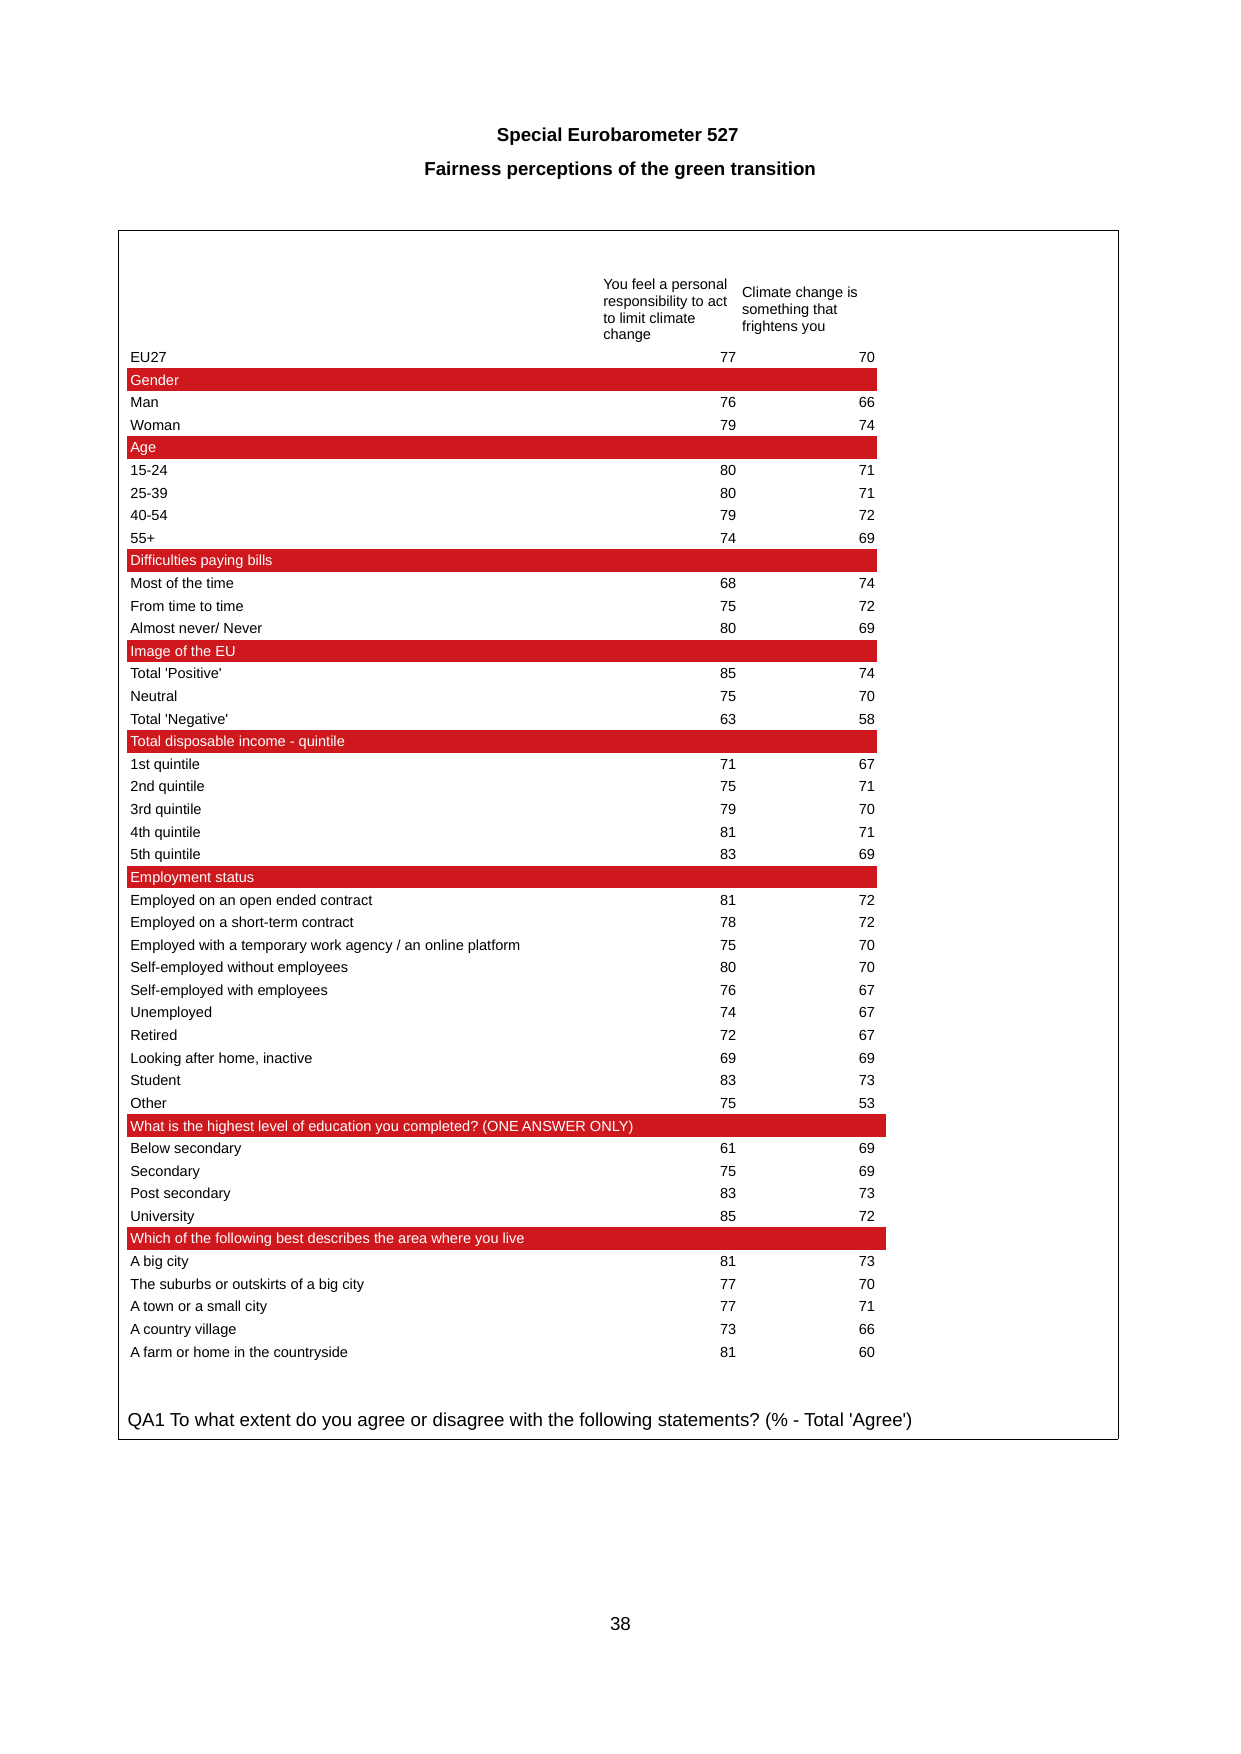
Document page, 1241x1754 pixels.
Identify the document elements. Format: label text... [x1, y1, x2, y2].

table_cell 72 [739, 1205, 877, 1227]
table_cell Employed on a short-term contract [127, 911, 600, 933]
table_cell 74 [739, 572, 877, 594]
table_cell [878, 1160, 886, 1182]
table_cell 74 [739, 662, 877, 685]
table_cell [878, 1205, 886, 1227]
table_cell Retired [127, 1024, 600, 1046]
table_cell [878, 617, 886, 639]
table_cell Most of the time [127, 572, 600, 594]
table_cell 70 [739, 956, 877, 979]
table_cell 72 [600, 1024, 739, 1046]
table_cell 55+ [127, 527, 600, 549]
table_cell [878, 594, 886, 617]
table_cell 75 [600, 934, 739, 956]
table_cell 4th quintile [127, 820, 600, 843]
table_cell 70 [739, 346, 877, 368]
table_cell 67 [739, 753, 877, 775]
table_cell 80 [600, 617, 739, 639]
table_cell [878, 866, 886, 888]
table_cell [878, 527, 886, 549]
table_cell [878, 1182, 886, 1205]
table_cell Other [127, 1092, 600, 1114]
table_cell Almost never/ Never [127, 617, 600, 639]
table_cell [878, 730, 886, 753]
table_cell 71 [600, 753, 739, 775]
table_cell 80 [600, 956, 739, 979]
table_cell 81 [600, 1250, 739, 1272]
table_cell 75 [600, 1160, 739, 1182]
table_cell 76 [600, 979, 739, 1001]
table_cell 75 [600, 775, 739, 798]
table_cell 71 [739, 1295, 877, 1318]
table_cell 73 [600, 1318, 739, 1340]
table_cell 79 [600, 504, 739, 527]
table_cell 70 [739, 685, 877, 707]
table_cell Self-employed without employees [127, 956, 600, 979]
table_cell [878, 753, 886, 775]
table_cell 79 [600, 798, 739, 820]
table_cell Total 'Negative' [127, 708, 600, 730]
table_cell [878, 662, 886, 685]
table_header Climate change is something that frightens you [739, 273, 877, 346]
table_header You feel a personal responsibility to act to limit climate change [600, 273, 739, 346]
table_cell 75 [600, 685, 739, 707]
table_cell 71 [739, 820, 877, 843]
table_cell What is the highest level of education you completed? (ONE ANSWER ONLY) [127, 1114, 886, 1137]
table_cell 69 [739, 527, 877, 549]
table_cell [878, 459, 886, 481]
table_cell 60 [739, 1340, 877, 1363]
table_cell Below secondary [127, 1137, 600, 1159]
table_cell 72 [739, 594, 877, 617]
table_cell 75 [600, 1092, 739, 1114]
table_cell [878, 346, 886, 368]
table_cell 69 [739, 843, 877, 866]
table_cell Secondary [127, 1160, 600, 1182]
table_cell [878, 1250, 886, 1272]
table_cell 63 [600, 708, 739, 730]
table_cell [878, 685, 886, 707]
table_cell Gender [127, 368, 877, 391]
table_cell 71 [739, 775, 877, 798]
table_cell 2nd quintile [127, 775, 600, 798]
table_cell Total 'Positive' [127, 662, 600, 685]
table_cell [878, 368, 886, 391]
table_cell 75 [600, 594, 739, 617]
table_cell 67 [739, 1001, 877, 1024]
table_cell The suburbs or outskirts of a big city [127, 1273, 600, 1295]
table_cell EU27 [127, 346, 600, 368]
table_cell 61 [600, 1137, 739, 1159]
table_cell 70 [739, 1273, 877, 1295]
table_cell Difficulties paying bills [127, 549, 877, 572]
table_cell [878, 934, 886, 956]
table_cell 72 [739, 911, 877, 933]
table_cell A town or a small city [127, 1295, 600, 1318]
table_cell 5th quintile [127, 843, 600, 866]
table_cell 85 [600, 1205, 739, 1227]
table_cell 81 [600, 820, 739, 843]
table_cell From time to time [127, 594, 600, 617]
table_cell Image of the EU [127, 640, 877, 662]
table_cell 83 [600, 1069, 739, 1092]
table_cell 53 [739, 1092, 877, 1114]
table_cell 69 [739, 1160, 877, 1182]
table_cell 74 [600, 1001, 739, 1024]
table_cell A big city [127, 1250, 600, 1272]
table_cell 69 [739, 1046, 877, 1069]
table_cell 77 [600, 1295, 739, 1318]
table_cell 76 [600, 391, 739, 413]
table_cell [878, 1340, 886, 1363]
table_cell [878, 640, 886, 662]
table_cell 74 [600, 527, 739, 549]
table_cell [878, 843, 886, 866]
table_cell 72 [739, 504, 877, 527]
table_cell Woman [127, 414, 600, 436]
table_cell [878, 911, 886, 933]
table_cell [878, 888, 886, 911]
table_cell 72 [739, 888, 877, 911]
table_cell Unemployed [127, 1001, 600, 1024]
table_cell [878, 1092, 886, 1114]
table_cell 71 [739, 459, 877, 481]
table_cell University [127, 1205, 600, 1227]
table_cell Neutral [127, 685, 600, 707]
table_cell Self-employed with employees [127, 979, 600, 1001]
table_cell 25-39 [127, 481, 600, 504]
table_cell 77 [600, 346, 739, 368]
table_cell [878, 1318, 886, 1340]
table_cell [878, 820, 886, 843]
table_cell 58 [739, 708, 877, 730]
table_cell [878, 1137, 886, 1159]
table_cell [878, 1069, 886, 1092]
table_cell Post secondary [127, 1182, 600, 1205]
table_cell 40-54 [127, 504, 600, 527]
table_cell 80 [600, 459, 739, 481]
table_cell [878, 1024, 886, 1046]
table_cell [878, 1295, 886, 1318]
table_cell Total disposable income - quintile [127, 730, 877, 753]
table_cell Looking after home, inactive [127, 1046, 600, 1069]
table_cell A farm or home in the countryside [127, 1340, 600, 1363]
table_cell [878, 436, 886, 459]
table_cell [878, 1001, 886, 1024]
table_cell [878, 1046, 886, 1069]
table_cell [878, 775, 886, 798]
table_cell 69 [739, 617, 877, 639]
table_cell [878, 798, 886, 820]
table_cell Man [127, 391, 600, 413]
table_cell [878, 956, 886, 979]
table_cell 73 [739, 1182, 877, 1205]
table_cell 67 [739, 979, 877, 1001]
table_cell 69 [600, 1046, 739, 1069]
table_cell 73 [739, 1069, 877, 1092]
table_cell 1st quintile [127, 753, 600, 775]
table_cell 78 [600, 911, 739, 933]
table_cell 71 [739, 481, 877, 504]
table_cell 66 [739, 391, 877, 413]
table_cell 74 [739, 414, 877, 436]
table_cell Employed with a temporary work agency / an online platform [127, 934, 600, 956]
table_cell 67 [739, 1024, 877, 1046]
table_cell [878, 572, 886, 594]
table_cell Employed on an open ended contract [127, 888, 600, 911]
table_cell [878, 708, 886, 730]
table_cell [878, 504, 886, 527]
table_cell 81 [600, 888, 739, 911]
table_cell 79 [600, 414, 739, 436]
table_cell A country village [127, 1318, 600, 1340]
table_header [127, 273, 600, 346]
table_cell Student [127, 1069, 600, 1092]
table_cell [878, 979, 886, 1001]
table_cell Employment status [127, 866, 877, 888]
table_cell 77 [600, 1273, 739, 1295]
table_cell 80 [600, 481, 739, 504]
table_cell 66 [739, 1318, 877, 1340]
table_cell Which of the following best describes the area where you live [127, 1227, 886, 1250]
table_cell 70 [739, 934, 877, 956]
table_cell [878, 391, 886, 413]
table_cell 70 [739, 798, 877, 820]
table_cell [878, 414, 886, 436]
table_cell 85 [600, 662, 739, 685]
table_cell 15-24 [127, 459, 600, 481]
table_header [878, 273, 886, 346]
table_cell [878, 481, 886, 504]
table_cell [878, 1273, 886, 1295]
table_cell 83 [600, 1182, 739, 1205]
table_cell 73 [739, 1250, 877, 1272]
table_cell Age [127, 436, 877, 459]
table_cell 68 [600, 572, 739, 594]
table_cell 81 [600, 1340, 739, 1363]
table_cell [878, 549, 886, 572]
table_cell 83 [600, 843, 739, 866]
table_cell 3rd quintile [127, 798, 600, 820]
text QA1 To what extent do you agree or disagree with the following statements? (% - Total 'Agree') [127, 1409, 1109, 1430]
table_cell 69 [739, 1137, 877, 1159]
